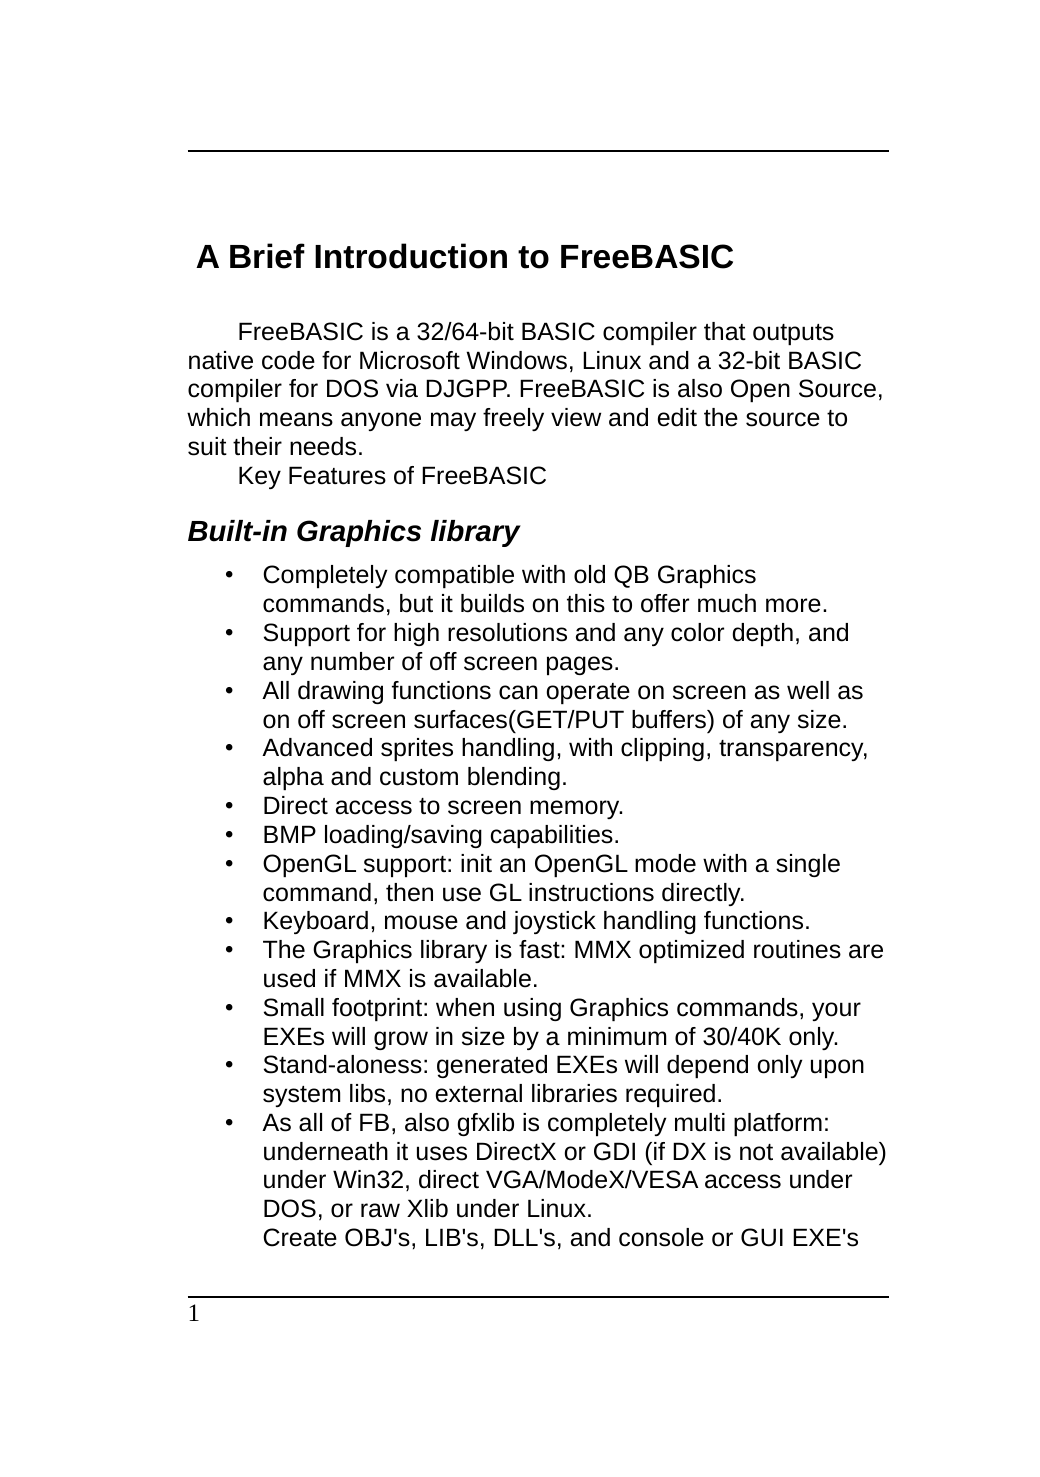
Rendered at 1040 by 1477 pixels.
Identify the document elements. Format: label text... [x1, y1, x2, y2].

list Create OBJ's, LIB's, DLL's, and console or GUI EXE's [225, 1223, 889, 1252]
list Small footprint: when using Graphics commands, your EXEs will grow in size by a minimum of 30/40K only. [225, 993, 889, 1050]
text Key Features of FreeBASIC [187, 461, 889, 489]
list OpenGL support: init an OpenGL mode with a single command, then use GL instructions directly. [225, 849, 889, 906]
text FreeBASIC is a 32/64-bit BASIC compiler that outputs native code for Microsoft Windows, Linux and a 32-bit BASIC compiler for DOS via DJGPP. FreeBASIC is also Open Source, which means anyone may freely view and edit the source to suit their needs. [187, 317, 889, 461]
list Support for high resolutions and any color depth, and any number of off screen pages. [225, 618, 889, 676]
subtitle Built-in Graphics library [187, 514, 889, 548]
list As all of FB, also gfxlib is completely multi platform: underneath it uses DirectX or GDI (if DX is not available) under Win32, direct VGA/ModeX/VESA access under DOS, or raw Xlib under Linux. [225, 1108, 889, 1223]
list Completely compatible with old QB Graphics commands, but it builds on this to offer much more. [225, 561, 889, 618]
list Stand-aloness: generated EXEs will depend only upon system libs, no external libraries required. [225, 1050, 889, 1108]
list All drawing functions can operate on screen as well as on off screen surfaces(GET/PUT buffers) of any size. [225, 676, 889, 733]
list Advanced sprites handling, with clipping, transparency, alpha and custom blending. [225, 733, 889, 791]
list The Graphics library is fast: MMX optimized routines are used if MMX is available. [225, 935, 889, 993]
list BMP loading/saving capabilities. [225, 820, 889, 849]
subtitle A Brief Introduction to FreeBASIC [187, 237, 889, 276]
list Direct access to screen memory. [225, 791, 889, 820]
list Keyboard, mouse and joystick handling functions. [225, 906, 889, 935]
